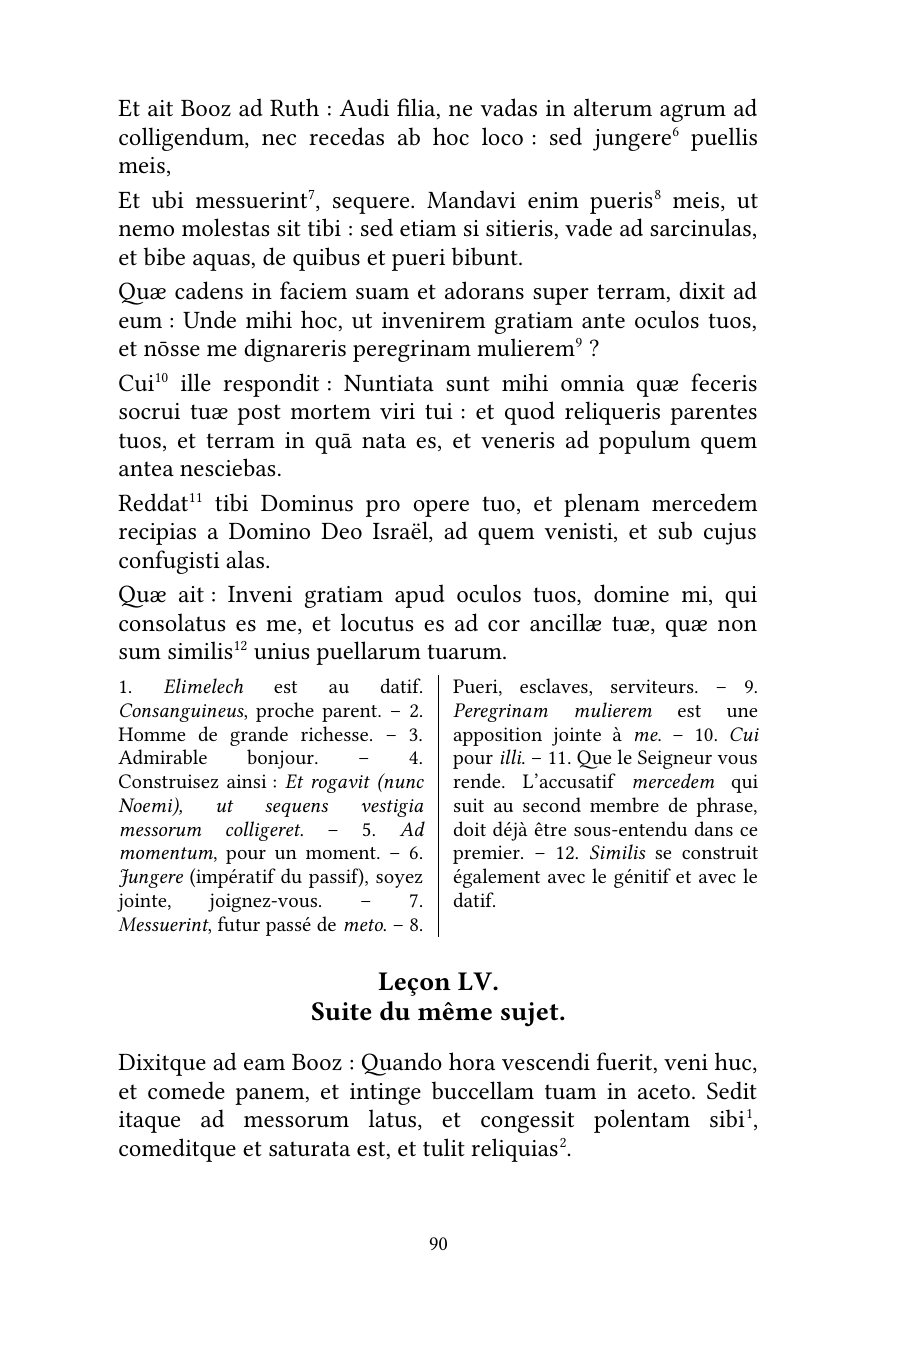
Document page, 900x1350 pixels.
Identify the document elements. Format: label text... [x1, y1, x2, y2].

text Cui10 ille respondit : Nuntiata sunt mihi omnia quæ feceris socrui tuæ post mortem viri tui : et quod reliqueris parentes tuos, et terram in quā nata es, et veneris ad populum quem antea nesciebas. [118, 369, 758, 483]
text Leçon LV. Suite du même sujet. [118, 966, 758, 1027]
text Quæ cadens in faciem suam et adorans super terram, dixit ad eum : Unde mihi hoc, ut invenirem gratiam ante oculos tuos, et nōsse me dignareris peregrinam mulierem9 ? [118, 277, 758, 363]
text Et ubi messuerint7, sequere. Mandavi enim pueris8 meis, ut nemo molestas sit tibi : sed etiam si sitieris, vade ad sarcinulas, et bibe aquas, de quibus et pueri bibunt. [118, 186, 758, 272]
text Pueri, esclaves, serviteurs. – 9. Peregrinam mulierem est une apposition jointe à me. – 10. Cui pour illi. – 11. Que le Seigneur vous rende. L’accusatif mercedem qui suit au second membre de phrase, doit déjà être sous-entendu dans ce premier. – 12. Similis se construit également avec le génitif et avec le datif. [453, 675, 758, 912]
text Reddat11 tibi Dominus pro opere tuo, et plenam mercedem recipias a Domino Deo Israël, ad quem venisti, et sub cujus confugisti alas. [118, 489, 758, 574]
text Quæ ait : Inveni gratiam apud oculos tuos, domine mi, qui consolatus es me, et locutus es ad cor ancillæ tuæ, quæ non sum similis12 unius puellarum tuarum. [118, 580, 758, 666]
text Et ait Booz ad Ruth : Audi filia, ne vadas in alterum agrum ad colligendum, nec recedas ab hoc loco : sed jungere6 puellis meis, [118, 94, 758, 180]
text Dixitque ad eam Booz : Quando hora vescendi fuerit, veni huc, et comede panem, et intinge buccellam tuam in aceto. Sedit itaque ad messorum latus, et congessit polentam sibi1, comeditque et saturata est, et tulit reliquias2. [118, 1048, 758, 1162]
text 1. Elimelech est au datif. Consanguineus, proche parent. – 2. Homme de grande richesse. – 3. Admirable bonjour. – 4. Construisez ainsi : Et rogavit (nunc Noemi), ut sequens vestigia messorum colligeret. – 5. Ad momentum, pour un moment. – 6. Jungere (impératif du passif), soyez jointe, joignez-vous. – 7. Messuerint, futur passé de meto. – 8. [118, 675, 423, 936]
